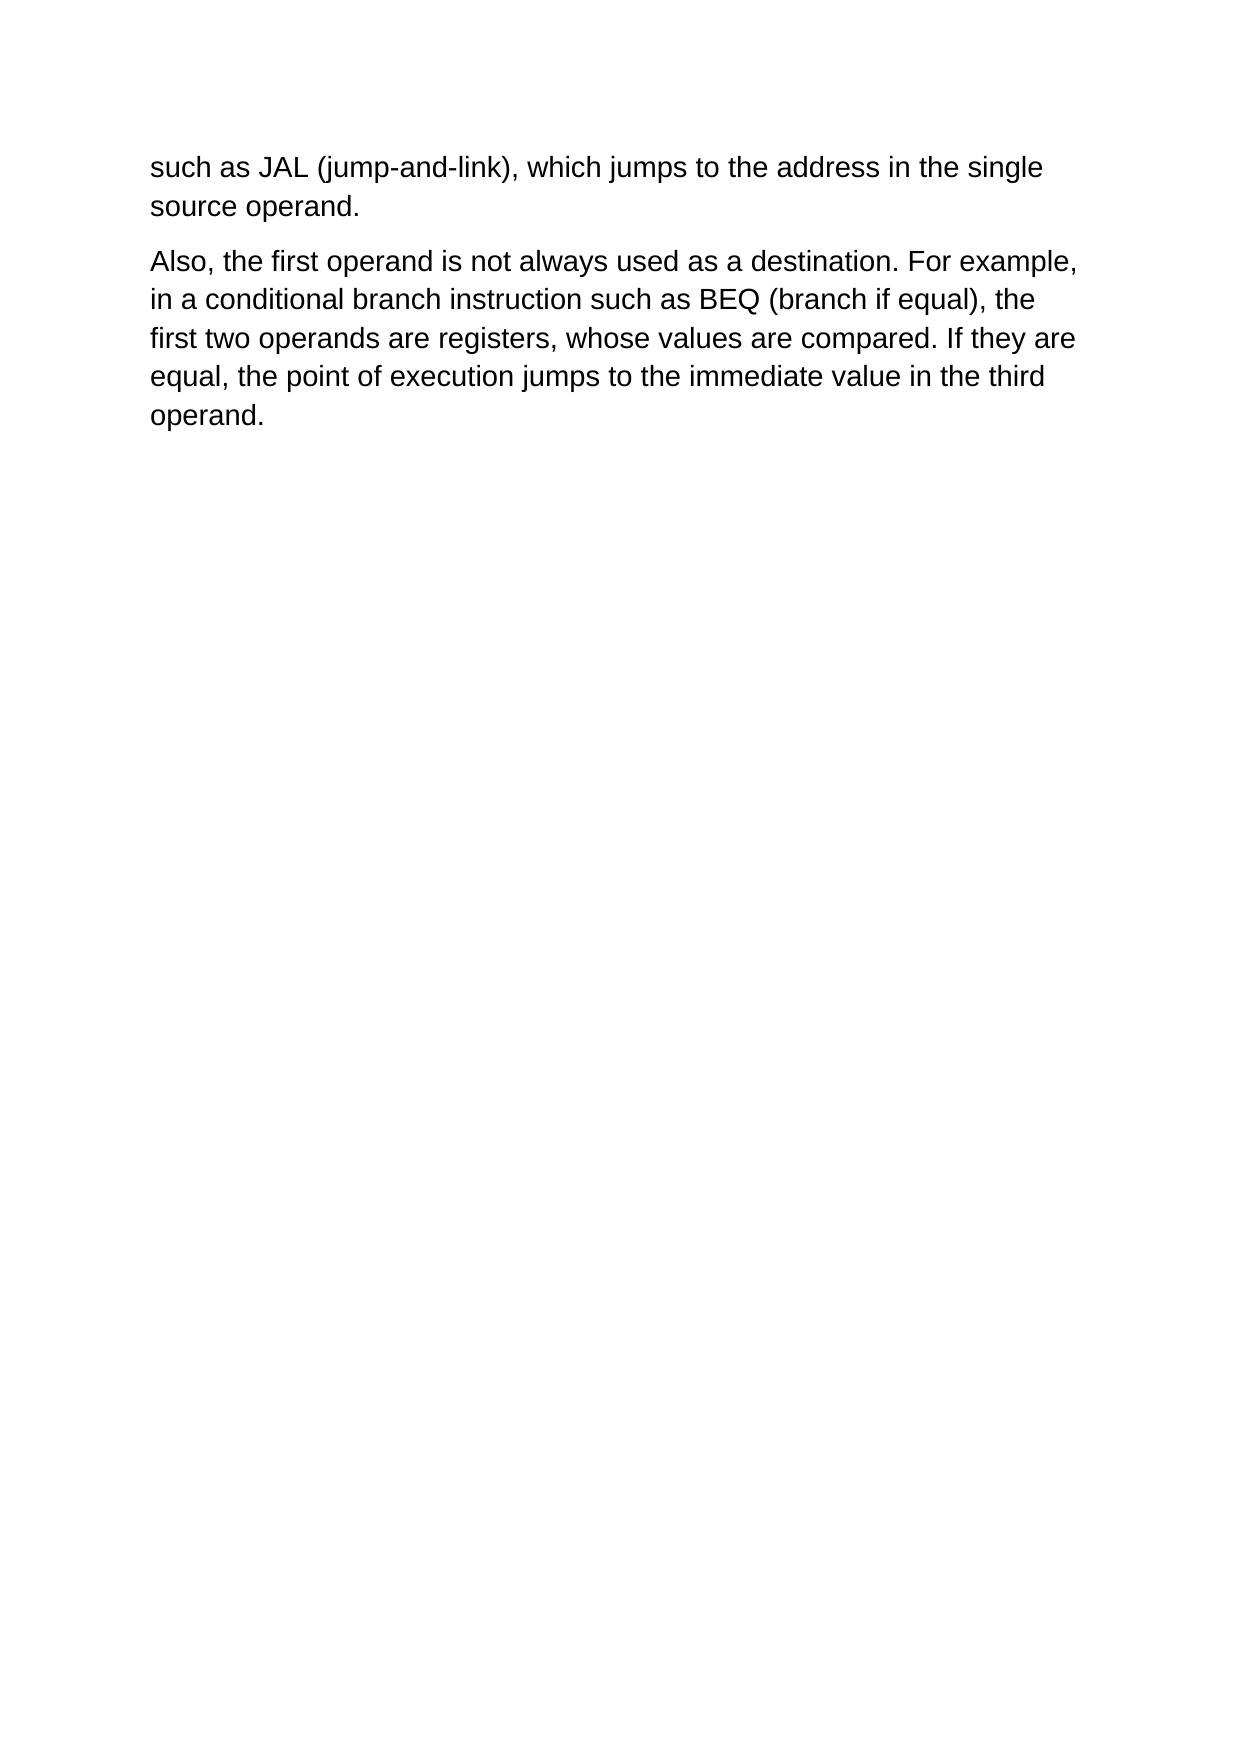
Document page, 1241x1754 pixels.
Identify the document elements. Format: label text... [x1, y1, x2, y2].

text such as JAL (jump-and-link), which jumps to the address in the single source operand. [150, 150, 1090, 222]
text Also, the first operand is not always used as a destination. For example, in a conditional branch instruction such as BEQ (branch if equal), the first two operands are registers, whose values are compared. If they are equal, the point of execution jumps to the immediate value in the third operand. [150, 244, 1090, 431]
